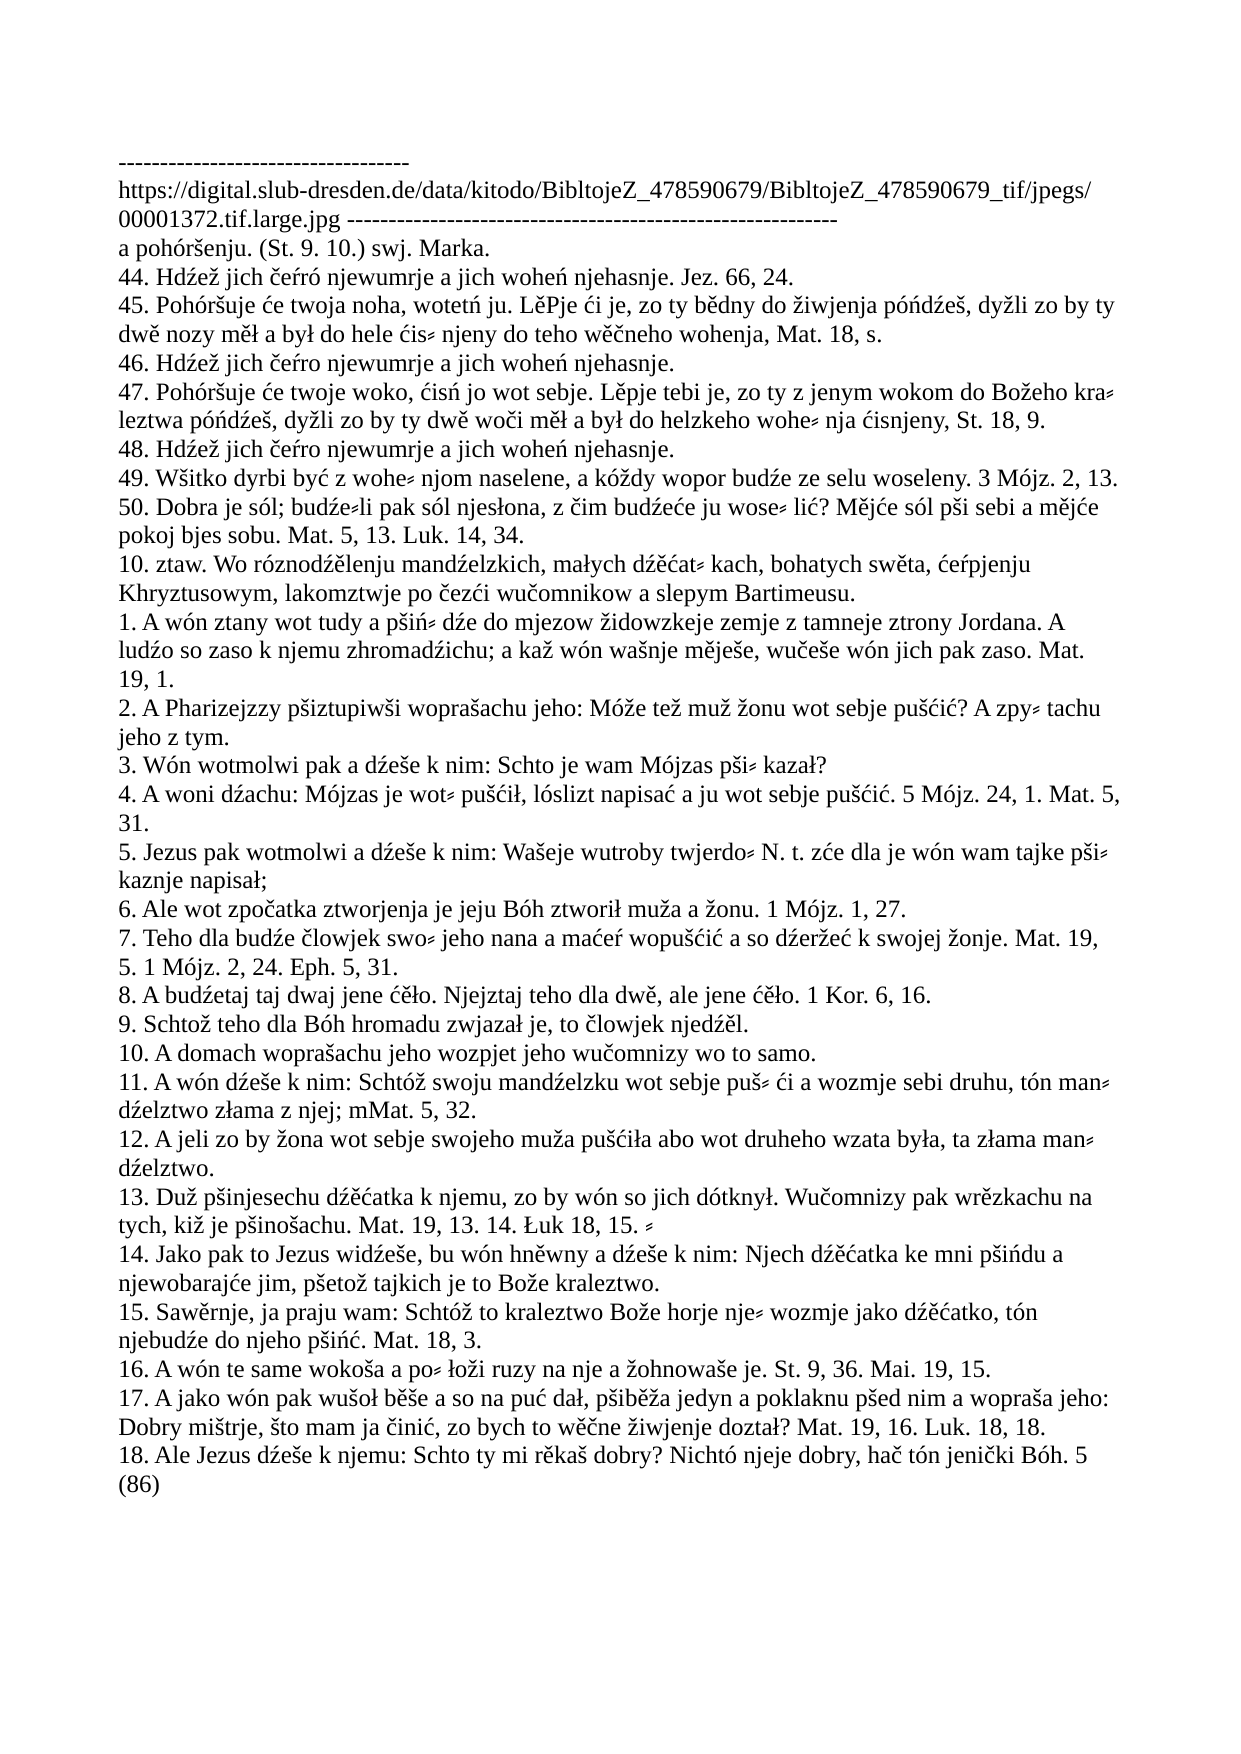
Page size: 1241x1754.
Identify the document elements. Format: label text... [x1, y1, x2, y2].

text 49. Wšitko dyrbi być z wohe⸗ njom naselene, a kóždy wopor budźe ze selu woseleny. 3 Mójz. 2, 13. [118, 463, 1122, 492]
text 17. A jako wón pak wušoł běše a so na puć dał, pšiběža jedyn a poklaknu pšed nim a wopraša jeho: Dobry mištrje, što mam ja činić, zo bych to wěčne žiwjenje doztał? Mat. 19, 16. Luk. 18, 18. [118, 1383, 1122, 1441]
text 50. Dobra je sól; budźe⸗li pak sól njesłona, z čim budźeće ju wose⸗ lić? Mějće sól pši sebi a mějće pokoj bjes sobu. Mat. 5, 13. Luk. 14, 34. [118, 492, 1122, 549]
text 45. Pohóršuje će twoja noha, wotetń ju. LěPje ći je, zo ty bědny do žiwjenja póńdźeš, dyžli zo by ty dwě nozy měł a był do hele ćis⸗ njeny do teho wěčneho wohenja, Mat. 18, s. [118, 291, 1122, 348]
text 10. A domach woprašachu jeho wozpjet jeho wučomnizy wo to samo. [118, 1038, 1122, 1067]
text 10. ztaw. Wo róznodźělenju mandźelzkich, małych dźěćat⸗ kach, bohatych swěta, ćeŕpjenju Khryztusowym, lakomztwje po čezći wučomnikow a slepym Bartimeusu. [118, 549, 1122, 607]
text 9. Schtož teho dla Bóh hromadu zwjazał je, to člowjek njedźěl. [118, 1009, 1122, 1038]
text 16. A wón te same wokoša a po⸗ łoži ruzy na nje a žohnowaše je. St. 9, 36. Mai. 19, 15. [118, 1354, 1122, 1383]
text ----------------------------------- https://digital.slub-dresden.de/data/kitodo/BibltojeZ_478590679/BibltojeZ_478590679_tif/jpegs/00001372.tif.large.jpg ----------------------------------------------------------- [118, 147, 1122, 233]
text 5. Jezus pak wotmolwi a dźeše k nim: Wašeje wutroby twjerdo⸗ N. t. zće dla je wón wam tajke pši⸗ kaznje napisał; [118, 837, 1122, 894]
text 46. Hdźež jich čeŕro njewumrje a jich woheń njehasnje. [118, 348, 1122, 377]
text 1. A wón ztany wot tudy a pšiń⸗ dźe do mjezow židowzkeje zemje z tamneje ztrony Jordana. A ludźo so zaso k njemu zhromadźichu; a kaž wón wašnje měješe, wučeše wón jich pak zaso. Mat. 19, 1. [118, 607, 1122, 693]
text 47. Pohóršuje će twoje woko, ćisń jo wot sebje. Lěpje tebi je, zo ty z jenym wokom do Božeho kra⸗ leztwa póńdźeš, dyžli zo by ty dwě woči měł a był do helzkeho wohe⸗ nja ćisnjeny, St. 18, 9. [118, 377, 1122, 434]
text 15. Sawěrnje, ja praju wam: Schtóž to kraleztwo Bože horje nje⸗ wozmje jako dźěćatko, tón njebudźe do njeho pšińć. Mat. 18, 3. [118, 1297, 1122, 1354]
text 3. Wón wotmolwi pak a dźeše k nim: Schto je wam Mójzas pši⸗ kazał? [118, 751, 1122, 779]
text 12. A jeli zo by žona wot sebje swojeho muža pušćiła abo wot druheho wzata była, ta złama man⸗ dźelztwo. [118, 1124, 1122, 1182]
text 13. Duž pšinjesechu dźěćatka k njemu, zo by wón so jich dótknył. Wučomnizy pak wrězkachu na tych, kiž je pšinošachu. Mat. 19, 13. 14. Łuk 18, 15. ⸗ [118, 1182, 1122, 1239]
text 44. Hdźež jich čeŕró njewumrje a jich woheń njehasnje. Jez. 66, 24. [118, 262, 1122, 291]
text 6. Ale wot zpočatka ztworjenja je jeju Bóh ztworił muža a žonu. 1 Mójz. 1, 27. [118, 894, 1122, 923]
text 14. Jako pak to Jezus widźeše, bu wón hněwny a dźeše k nim: Njech dźěćatka ke mni pšińdu a njewobarajće jim, pšetož tajkich je to Bože kraleztwo. [118, 1239, 1122, 1297]
text 4. A woni dźachu: Mójzas je wot⸗ pušćił, lóslizt napisać a ju wot sebje pušćić. 5 Mójz. 24, 1. Mat. 5, 31. [118, 779, 1122, 837]
text 48. Hdźež jich čeŕro njewumrje a jich woheń njehasnje. [118, 434, 1122, 463]
text 7. Teho dla budźe člowjek swo⸗ jeho nana a maćeŕ wopušćić a so dźeržeć k swojej žonje. Mat. 19, 5. 1 Mójz. 2, 24. Eph. 5, 31. [118, 923, 1122, 981]
text 2. A Pharizejzzy pšiztupiwši woprašachu jeho: Móže tež muž žonu wot sebje pušćić? A zpy⸗ tachu jeho z tym. [118, 693, 1122, 751]
text a pohóršenju. (St. 9. 10.) swj. Marka. [118, 233, 1122, 262]
text 18. Ale Jezus dźeše k njemu: Schto ty mi rěkaš dobry? Nichtó njeje dobry, hač tón jenički Bóh. 5 (86) [118, 1441, 1122, 1498]
text 8. A budźetaj taj dwaj jene ćěło. Njejztaj teho dla dwě, ale jene ćěło. 1 Kor. 6, 16. [118, 981, 1122, 1009]
text 11. A wón dźeše k nim: Schtóž swoju mandźelzku wot sebje puš⸗ ći a wozmje sebi druhu, tón man⸗ dźelztwo złama z njej; mMat. 5, 32. [118, 1067, 1122, 1124]
